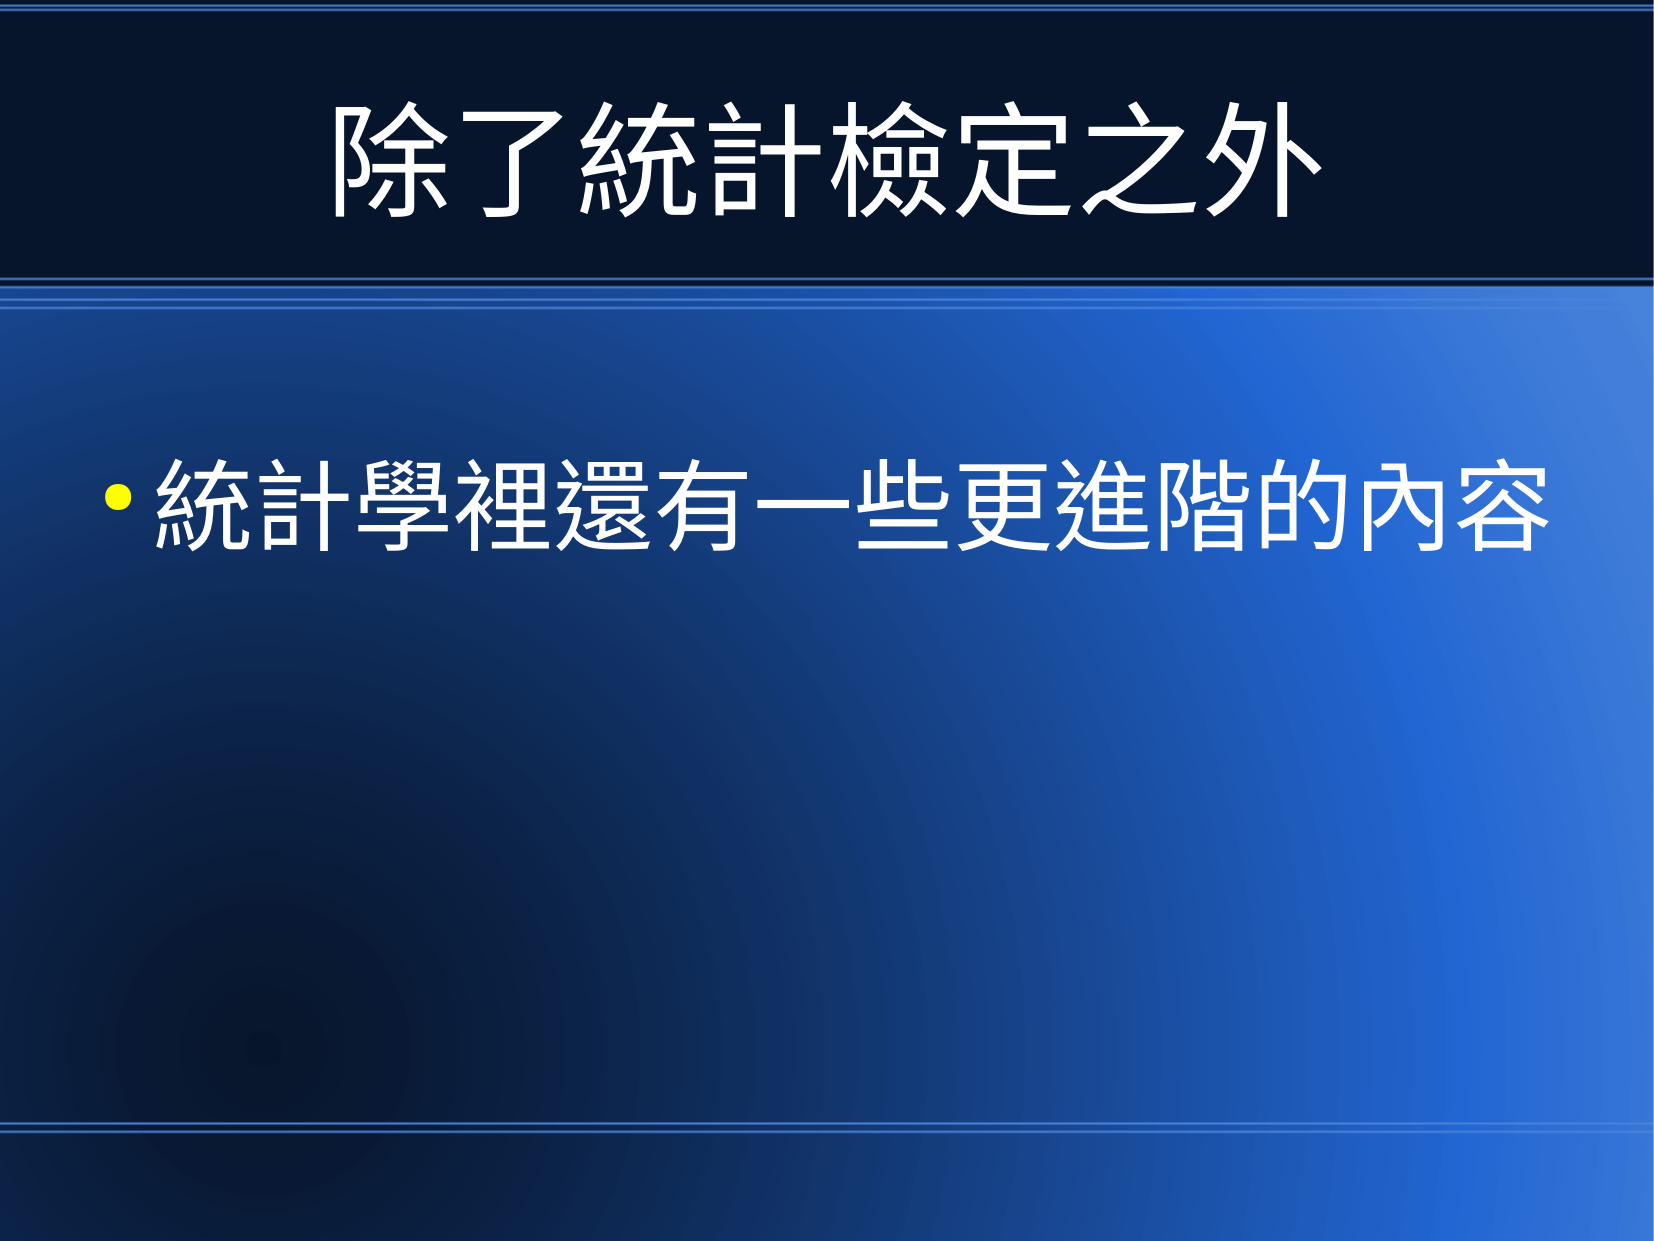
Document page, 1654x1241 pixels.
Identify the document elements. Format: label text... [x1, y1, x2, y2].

list 統計學裡還有一些更進階的內容 [82, 355, 1571, 1241]
title 除了統計檢定之外 [82, 49, 1571, 257]
picture [0, 0, 1654, 1241]
